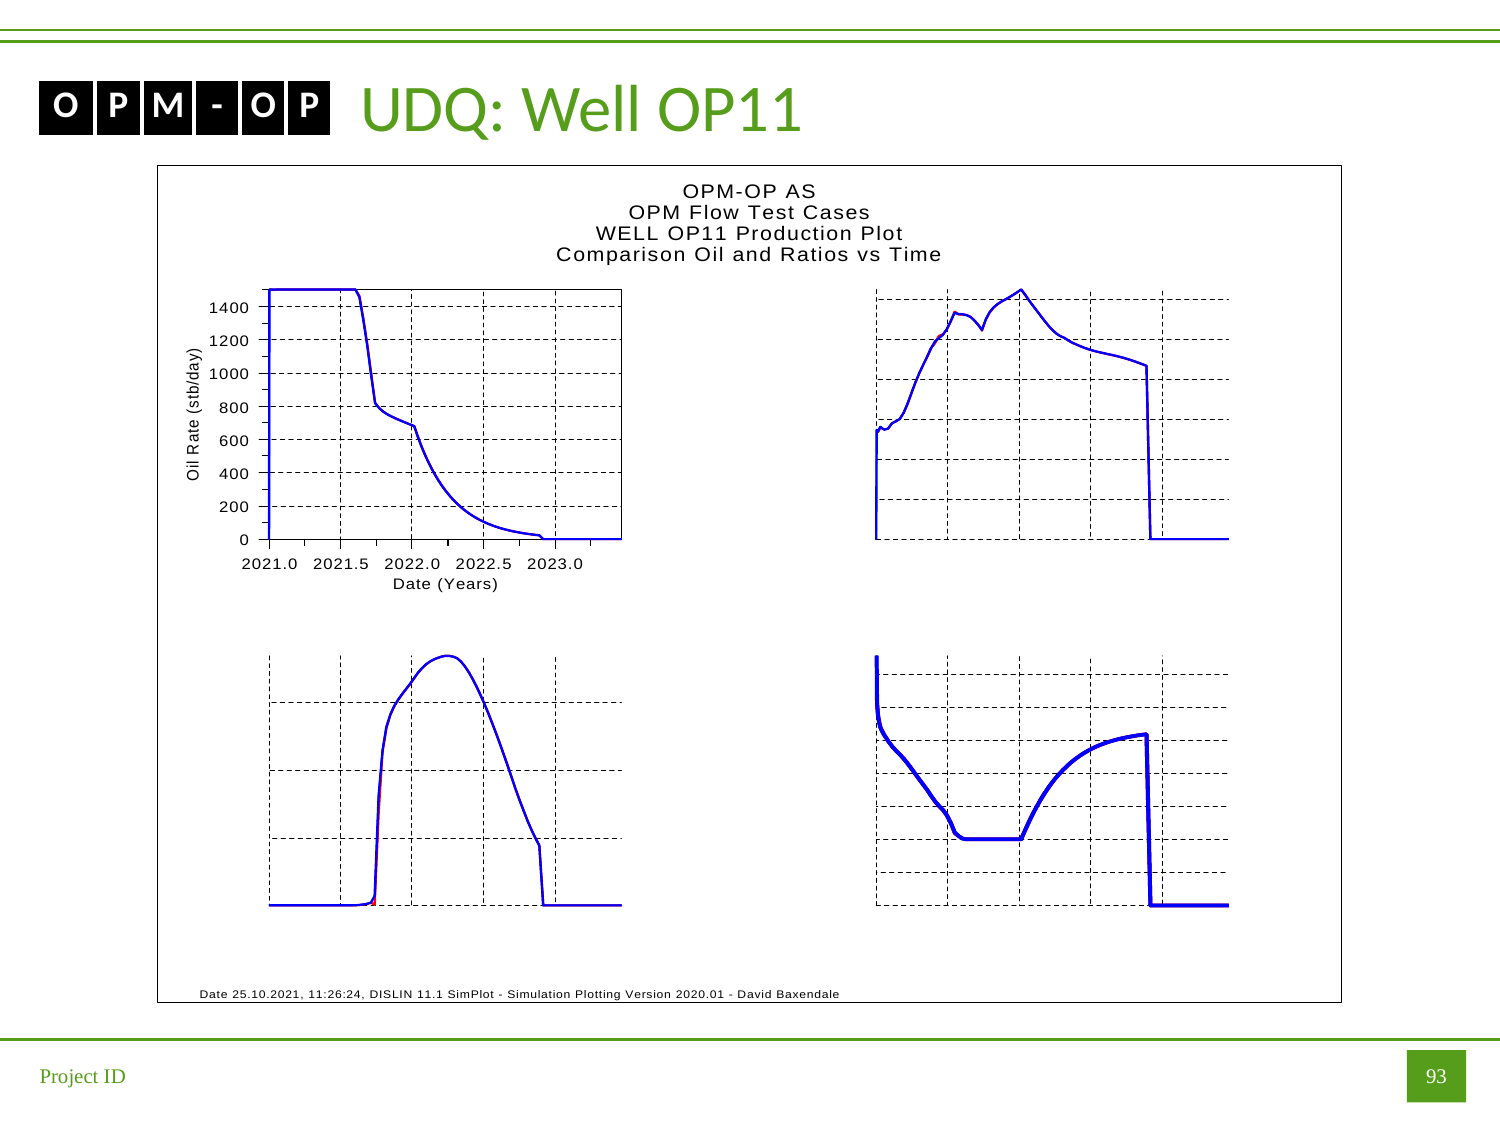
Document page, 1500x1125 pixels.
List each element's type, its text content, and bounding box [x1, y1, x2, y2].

title UDQ: well OP11 [360, 77, 1425, 153]
picture [157, 165, 1343, 1004]
